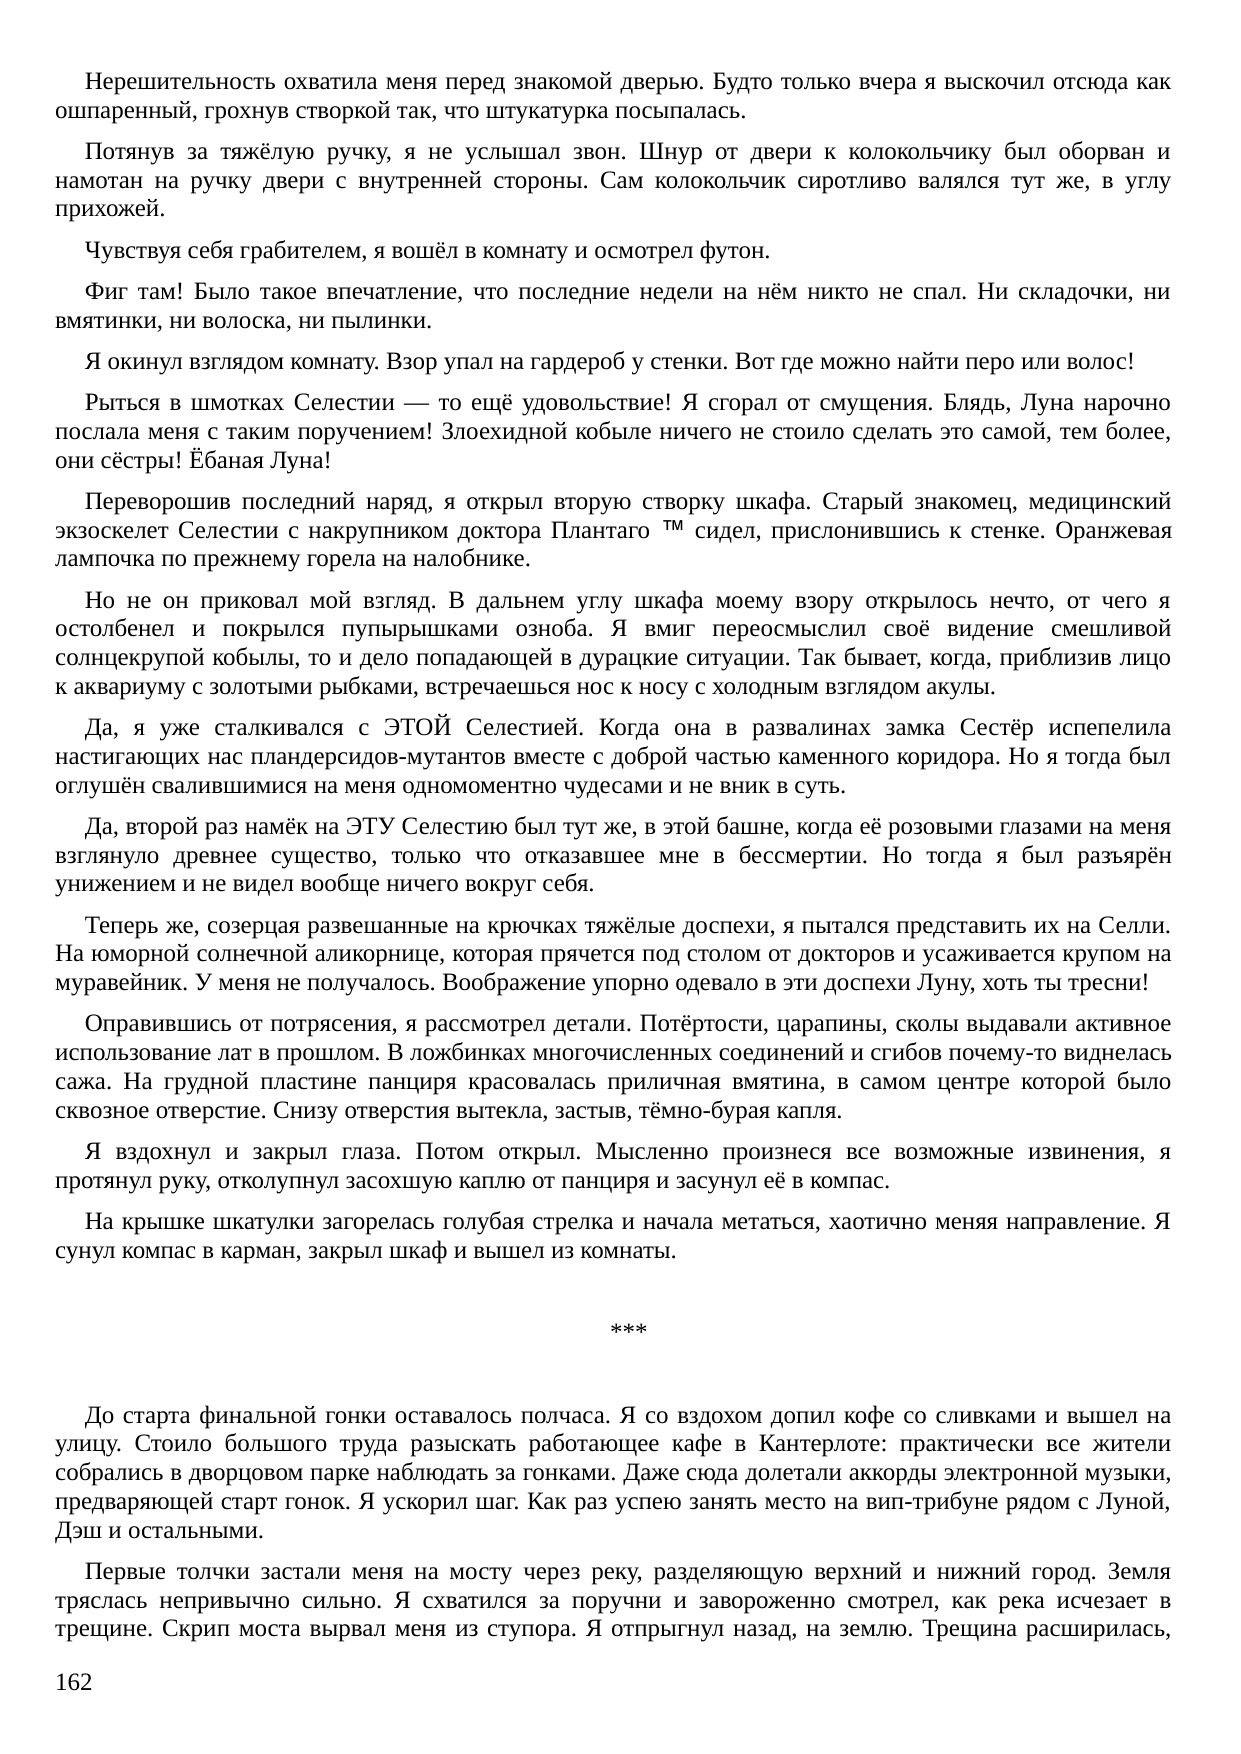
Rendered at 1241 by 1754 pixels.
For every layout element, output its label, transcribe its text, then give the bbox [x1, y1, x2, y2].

text Нерешительность охватила меня перед знакомой дверью. Будто только вчера я выскочил отсюда как ошпаренный, грохнув створкой так, что штукатурка посыпалась. [55, 66, 1173, 123]
text Переворошив последний наряд, я открыл вторую створку шкафа. Старый знакомец, медицинский экзоскелет Селестии с накрупником доктора Плантаго  сидел, прислонившись к стенке. Оранжевая лампочка по прежнему горела на налобнике. [55, 486, 1173, 572]
text Да, я уже сталкивался с ЭТОЙ Селестией. Когда она в развалинах замка Сестёр испепелила настигающих нас пландерсидов-мутантов вместе с доброй частью каменного коридора. Но я тогда был оглушён свалившимися на меня одномоментно чудесами и не вник в суть. [55, 712, 1173, 798]
text Потянув за тяжёлую ручку, я не услышал звон. Шнур от двери к колокольчику был оборван и намотан на ручку двери с внутренней стороны. Сам колокольчик сиротливо валялся тут же, в углу прихожей. [55, 136, 1173, 222]
text Теперь же, созерцая развешанные на крючках тяжёлые доспехи, я пытался представить их на Селли. На юморной солнечной аликорнице, которая прячется под столом от докторов и усаживается крупом на муравейник. У меня не получалось. Воображение упорно одевало в эти доспехи Луну, хоть ты тресни! [55, 910, 1173, 996]
text Да, второй раз намёк на ЭТУ Селестию был тут же, в этой башне, когда её розовыми глазами на меня взглянуло древнее существо, только что отказавшее мне в бессмертии. Но тогда я был разъярён унижением и не видел вообще ничего вокруг себя. [55, 811, 1173, 897]
text До старта финальной гонки оставалось полчаса. Я со вздохом допил кофе со сливками и вышел на улицу. Стоило большого труда разыскать работающее кафе в Кантерлоте: практически все жители собрались в дворцовом парке наблюдать за гонками. Даже сюда долетали аккорды электронной музыки, предваряющей старт гонок. Я ускорил шаг. Как раз успею занять место на вип-трибуне рядом с Луной, Дэш и остальными. [55, 1400, 1173, 1543]
text Я окинул взглядом комнату. Взор упал на гардероб у стенки. Вот где можно найти перо или волос! [55, 346, 1173, 375]
text *** [55, 1317, 1173, 1346]
text Фиг там! Было такое впечатление, что последние недели на нём никто не спал. Ни складочки, ни вмятинки, ни волоска, ни пылинки. [55, 276, 1173, 333]
text Но не он приковал мой взгляд. В дальнем углу шкафа моему взору открылось нечто, от чего я остолбенел и покрылся пупырышками озноба. Я вмиг переосмыслил своё видение смешливой солнцекрупой кобылы, то и дело попадающей в дурацкие ситуации. Так бывает, когда, приблизив лицо к аквариуму с золотыми рыбками, встречаешься нос к носу с холодным взглядом акулы. [55, 585, 1173, 700]
text Рыться в шмотках Селестии — то ещё удовольствие! Я сгорал от смущения. Блядь, Луна нарочно послала меня с таким поручением! Злоехидной кобыле ничего не стоило сделать это самой, тем более, они сёстры! Ёбаная Луна! [55, 387, 1173, 473]
text На крышке шкатулки загорелась голубая стрелка и начала метаться, хаотично меняя направление. Я сунул компас в карман, закрыл шкаф и вышел из комнаты. [55, 1206, 1173, 1263]
text Оправившись от потрясения, я рассмотрел детали. Потёртости, царапины, сколы выдавали активное использование лат в прошлом. В ложбинках многочисленных соединений и сгибов почему-то виднелась сажа. На грудной пластине панциря красовалась приличная вмятина, в самом центре которой было сквозное отверстие. Снизу отверстия вытекла, застыв, тёмно-бурая капля. [55, 1008, 1173, 1123]
text Я вздохнул и закрыл глаза. Потом открыл. Мысленно произнеся все возможные извинения, я протянул руку, отколупнул засохшую каплю от панциря и засунул её в компас. [55, 1136, 1173, 1193]
text Первые толчки застали меня на мосту через реку, разделяющую верхний и нижний город. Земля тряслась непривычно сильно. Я схватился за поручни и завороженно смотрел, как река исчезает в трещине. Скрип моста вырвал меня из ступора. Я отпрыгнул назад, на землю. Трещина расширилась, [55, 1556, 1173, 1642]
text Чувствуя себя грабителем, я вошёл в комнату и осмотрел футон. [55, 235, 1173, 263]
